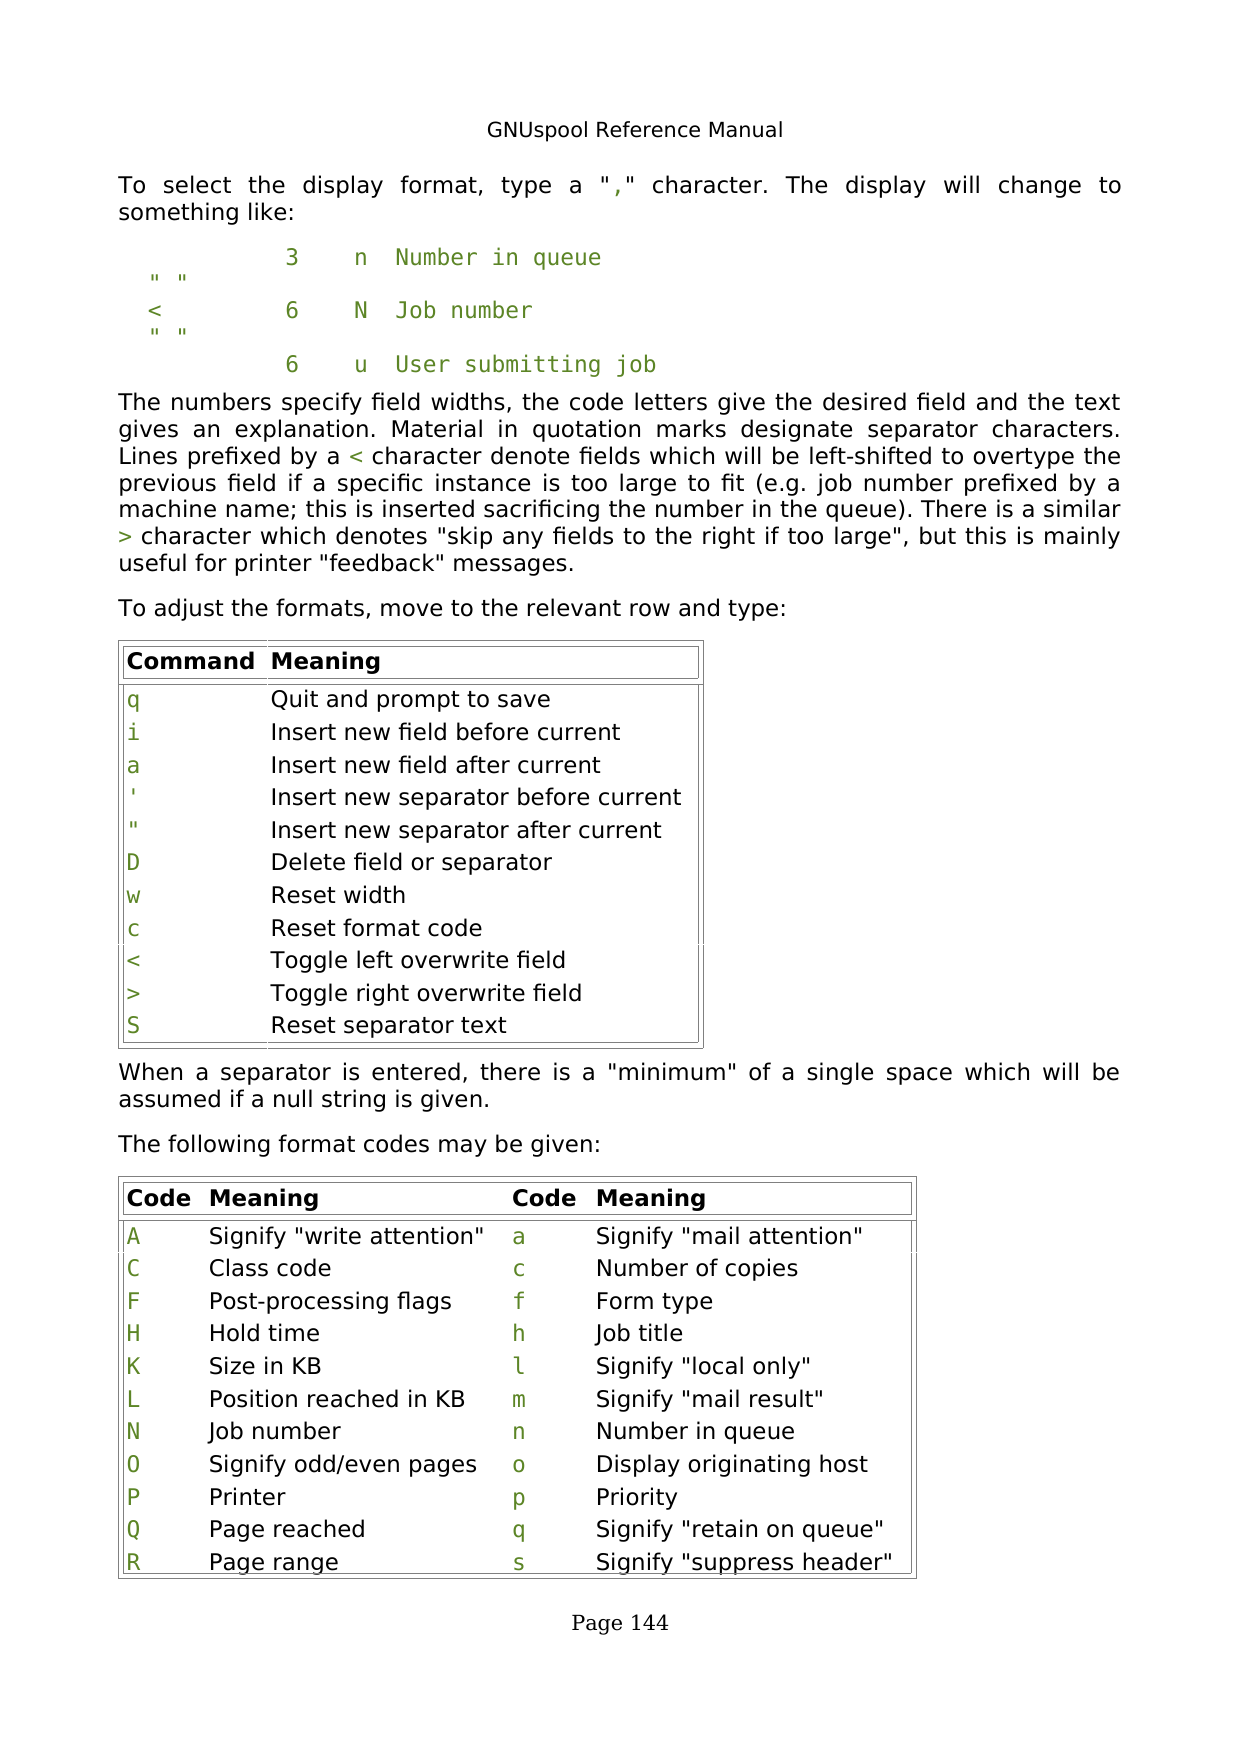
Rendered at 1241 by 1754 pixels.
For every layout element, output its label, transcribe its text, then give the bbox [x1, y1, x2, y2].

text To adjust the formats, move to the relevant row and type: [118, 595, 1122, 622]
table_header Meaning [593, 1177, 916, 1220]
table_cell [119, 781, 123, 814]
table_cell [119, 749, 123, 781]
table_cell Number of copies [593, 1253, 911, 1285]
table_cell L [124, 1383, 206, 1416]
table_cell < [124, 945, 267, 977]
table_cell H [124, 1318, 206, 1350]
text When a separator is entered, there is a "minimum" of a single space which will be assumed if a null string is given. [118, 1059, 1122, 1113]
table_cell h [509, 1318, 593, 1350]
table_cell Toggle right overwrite field [268, 977, 698, 1010]
table_header [509, 1215, 593, 1220]
table_cell Delete field or separator [268, 847, 698, 879]
table_cell i [124, 716, 267, 749]
table_header Code [509, 1183, 593, 1214]
table_cell [119, 1318, 123, 1350]
table_cell Signify "mail attention" [593, 1221, 911, 1252]
table_cell Reset format code [268, 912, 698, 944]
table_header [509, 1177, 593, 1182]
table_cell [119, 945, 123, 977]
table_cell [119, 1416, 123, 1448]
table_cell Signify "local only" [593, 1350, 911, 1383]
table_cell P [124, 1481, 206, 1513]
table_cell [119, 1481, 123, 1513]
table_cell c [124, 912, 267, 944]
table_cell O [124, 1448, 206, 1481]
table_cell q [124, 685, 267, 716]
table_cell [119, 1383, 123, 1416]
table_cell Post-processing flags [206, 1285, 509, 1318]
text " " [148, 271, 1122, 297]
table_cell " [124, 814, 267, 847]
table_cell Page range [206, 1546, 509, 1573]
table_cell [119, 685, 123, 716]
text < 6 N Job number [148, 297, 1122, 324]
table_cell A [124, 1221, 206, 1252]
table_cell > [124, 977, 267, 1010]
table_cell [119, 1350, 123, 1383]
table_cell C [124, 1253, 206, 1285]
table_cell [119, 1253, 123, 1285]
table_header Meaning [206, 1183, 509, 1214]
table_cell Number in queue [593, 1416, 911, 1448]
text 6 u User submitting job [148, 351, 1122, 378]
table_cell S [119, 1010, 267, 1048]
table_cell ' [124, 781, 267, 814]
table_cell [206, 1574, 509, 1578]
table_header Command [119, 641, 267, 684]
table_header Meaning [268, 641, 703, 684]
table_cell s [509, 1546, 593, 1573]
table_cell [119, 1448, 123, 1481]
table_cell [119, 814, 123, 847]
table_cell a [509, 1221, 593, 1252]
table_cell Signify "suppress header" [593, 1546, 916, 1578]
table_cell Priority [593, 1481, 911, 1513]
table_cell Signify odd/even pages [206, 1448, 509, 1481]
table_cell [509, 1574, 593, 1578]
table_cell Insert new field before current [268, 716, 698, 749]
table_cell q [509, 1513, 593, 1546]
table_cell F [124, 1285, 206, 1318]
table_cell Job title [593, 1318, 911, 1350]
table_cell K [124, 1350, 206, 1383]
table_cell Reset separator text [268, 1010, 703, 1048]
table_cell [119, 977, 123, 1010]
table_cell [119, 912, 123, 944]
table_cell R [119, 1546, 206, 1578]
text The numbers specify field widths, the code letters give the desired field and the text gives an explanation. Material in quotation marks designate separator characters. Lines prefixed by a < character denote fields which will be left-shifted to overtype the previous field if a specific instance is too large to fit (e.g. job number prefixed by a machine name; this is inserted sacrificing the number in the queue). There is a similar > character which denotes "skip any fields to the right if too large", but this is mainly useful for printer "feedback" messages. [118, 389, 1122, 577]
table_cell f [509, 1285, 593, 1318]
text To select the display format, type a "," character. The display will change to something like: [118, 172, 1122, 225]
table_cell Printer [206, 1481, 509, 1513]
table_cell w [124, 879, 267, 912]
table_cell a [124, 749, 267, 781]
table_cell [119, 1285, 123, 1318]
table_cell [119, 716, 123, 749]
table_cell Signify "write attention" [206, 1221, 509, 1252]
table_cell Page reached [206, 1513, 509, 1546]
table_cell Insert new separator after current [268, 814, 698, 847]
table_cell N [124, 1416, 206, 1448]
table_cell Quit and prompt to save [268, 685, 698, 716]
table_cell Form type [593, 1285, 911, 1318]
table_cell Q [124, 1513, 206, 1546]
table_cell Insert new field after current [268, 749, 698, 781]
table_cell Insert new separator before current [268, 781, 698, 814]
table_cell Job number [206, 1416, 509, 1448]
table_header [206, 1215, 509, 1220]
table_cell n [509, 1416, 593, 1448]
table_cell l [509, 1350, 593, 1383]
table_cell D [124, 847, 267, 879]
table_cell Signify "mail result" [593, 1383, 911, 1416]
table_header Code [119, 1177, 206, 1220]
table_cell c [509, 1253, 593, 1285]
table_cell Hold time [206, 1318, 509, 1350]
table_cell [119, 847, 123, 879]
table_cell Size in KB [206, 1350, 509, 1383]
table_cell Position reached in KB [206, 1383, 509, 1416]
table_header [206, 1177, 509, 1182]
table_cell o [509, 1448, 593, 1481]
table_cell Signify "retain on queue" [593, 1513, 911, 1546]
table_cell m [509, 1383, 593, 1416]
table_cell [119, 879, 123, 912]
table_cell Class code [206, 1253, 509, 1285]
table_cell Reset width [268, 879, 698, 912]
text The following format codes may be given: [118, 1131, 1122, 1158]
table_cell p [509, 1481, 593, 1513]
text " " [148, 324, 1122, 351]
text 3 n Number in queue [148, 244, 1122, 271]
table_cell [119, 1513, 123, 1546]
table_cell [119, 1221, 123, 1252]
table_cell Display originating host [593, 1448, 911, 1481]
table_cell Toggle left overwrite field [268, 945, 698, 977]
